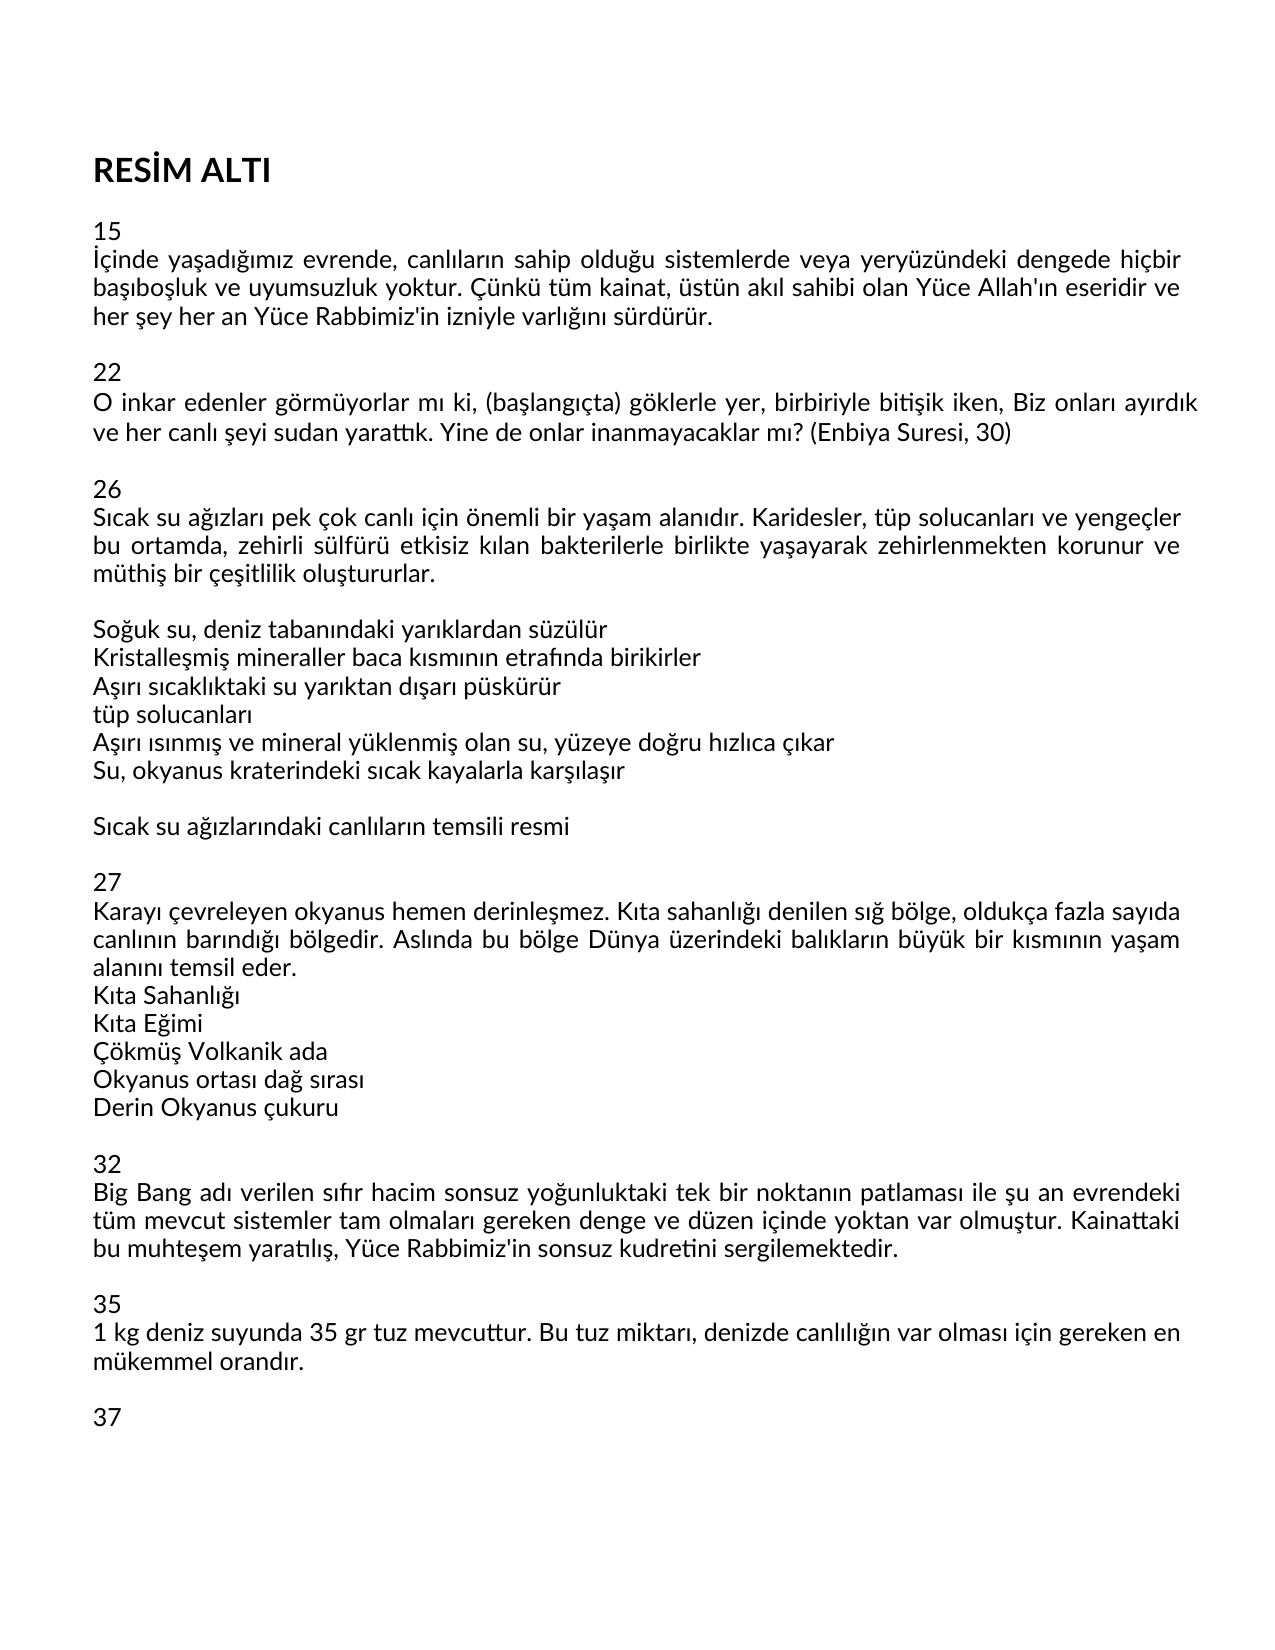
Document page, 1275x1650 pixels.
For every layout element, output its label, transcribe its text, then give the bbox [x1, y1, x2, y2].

text Derin Okyanus çukuru [93, 1094, 1182, 1122]
text Okyanus ortası dağ sırası [93, 1066, 1182, 1094]
text İçinde yaşadığımız evrende, canlıların sahip olduğu sistemlerde veya yeryüzündeki dengede hiçbir başıboşluk ve uyumsuzluk yoktur. Çünkü tüm kainat, üstün akıl sahibi olan Yüce Allah'ın eseridir ve her şey her an Yüce Rabbimiz'in izniyle varlığını sürdürür. [93, 246, 1182, 331]
text tüp solucanları [93, 701, 1182, 729]
text RESİM ALTI [93, 150, 1182, 190]
text 37 [93, 1404, 1182, 1432]
text Kıta Sahanlığı [93, 982, 1182, 1010]
text Aşırı sıcaklıktaki su yarıktan dışarı püskürür [93, 672, 1182, 701]
text 22 [93, 359, 1182, 387]
text Karayı çevreleyen okyanus hemen derinleşmez. Kıta sahanlığı denilen sığ bölge, oldukça fazla sayıda canlının barındığı bölgedir. Aslında bu bölge Dünya üzerindeki balıkların büyük bir kısmının yaşam alanını temsil eder. [93, 897, 1182, 982]
text 15 [93, 218, 1182, 246]
text 26 [93, 476, 1182, 504]
text Kıta Eğimi [93, 1010, 1182, 1038]
text Kristalleşmiş mineraller baca kısmının etrafında birikirler [93, 644, 1182, 672]
text 27 [93, 869, 1182, 897]
text Sıcak su ağızları pek çok canlı için önemli bir yaşam alanıdır. Karidesler, tüp solucanları ve yengeçler bu ortamda, zehirli sülfürü etkisiz kılan bakterilerle birlikte yaşayarak zehirlenmekten korunur ve müthiş bir çeşitlilik oluştururlar. [93, 504, 1182, 588]
text Sıcak su ağızlarındaki canlıların temsili resmi [93, 813, 1182, 841]
text Su, okyanus kraterindeki sıcak kayalarla karşılaşır [93, 757, 1182, 785]
text Soğuk su, deniz tabanındaki yarıklardan süzülür [93, 616, 1182, 644]
text Çökmüş Volkanik ada [93, 1038, 1182, 1066]
text 35 [93, 1291, 1182, 1319]
text Big Bang adı verilen sıfır hacim sonsuz yoğunluktaki tek bir noktanın patlaması ile şu an evrendeki tüm mevcut sistemler tam olmaları gereken denge ve düzen içinde yoktan var olmuştur. Kainattaki bu muhteşem yaratılış, Yüce Rabbimiz'in sonsuz kudretini sergilemektedir. [93, 1179, 1182, 1263]
text 1 kg deniz suyunda 35 gr tuz mevcuttur. Bu tuz miktarı, denizde canlılığın var olması için gereken en mükemmel orandır. [93, 1319, 1182, 1376]
text Aşırı ısınmış ve mineral yüklenmiş olan su, yüzeye doğru hızlıca çıkar [93, 729, 1182, 757]
text O inkar edenler görmüyorlar mı ki, (başlangıçta) göklerle yer, birbiriyle bitişik iken, Biz onları ayırdık ve her canlı şeyi sudan yarattık. Yine de onlar inanmayacaklar mı? (Enbiya Suresi, 30) [93, 387, 1200, 447]
text 32 [93, 1151, 1182, 1179]
